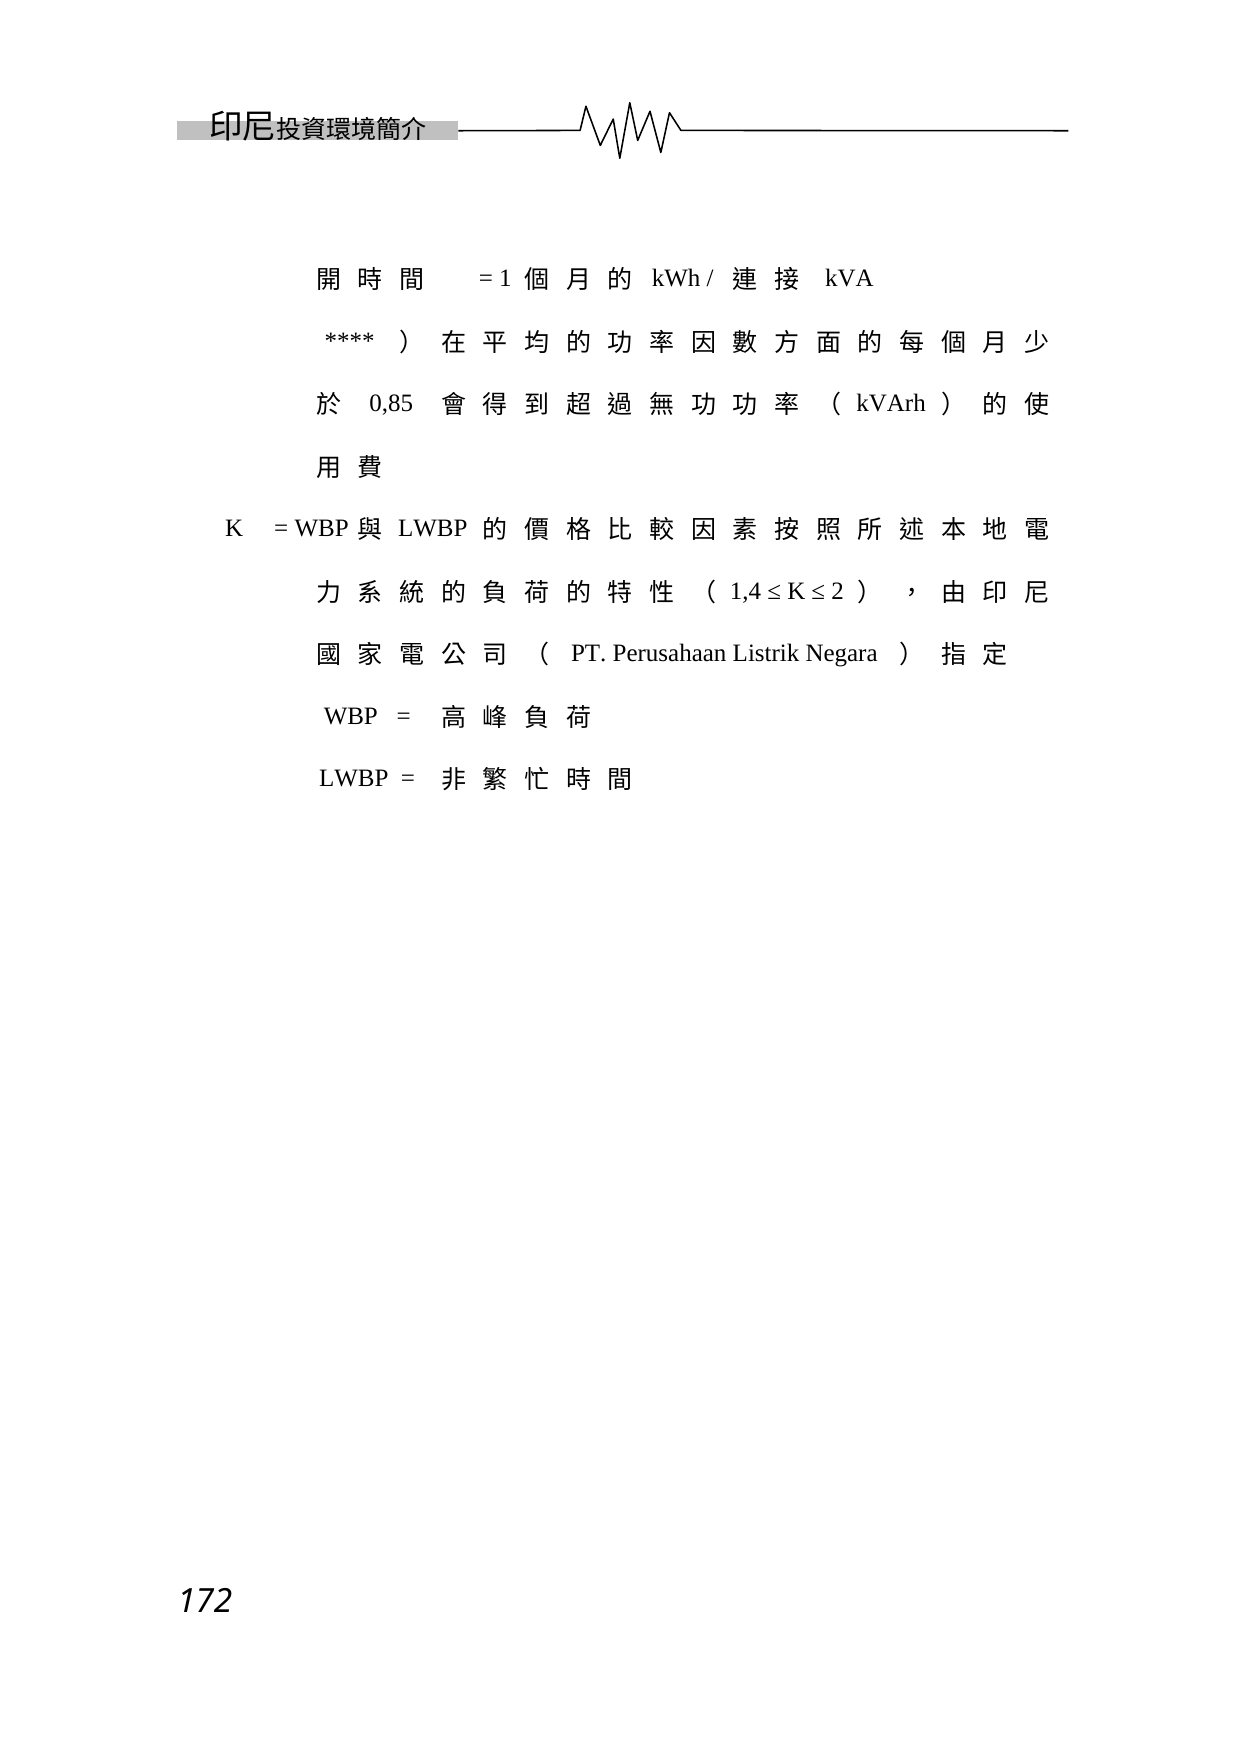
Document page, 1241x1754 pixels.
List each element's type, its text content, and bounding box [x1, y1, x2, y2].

text WBP = 高峰負荷 [271, 674, 1058, 736]
text K = WBP與LWBP的價格比較因素按照所述本地電力系統的負荷的特性（1,4 ≤ K ≤ 2），由印尼國家電公司（PT. Perusahaan Listrik Negara）指定 [198, 486, 1058, 674]
text 開時間 = 1個月的kWh /連接kVA [271, 236, 1058, 299]
text ****）在平均的功率因數方面的每個月少於0,85會得到超過無功功率（kVArh）的使用費 [271, 299, 1058, 486]
text LWBP = 非繁忙時間 [271, 736, 1058, 799]
